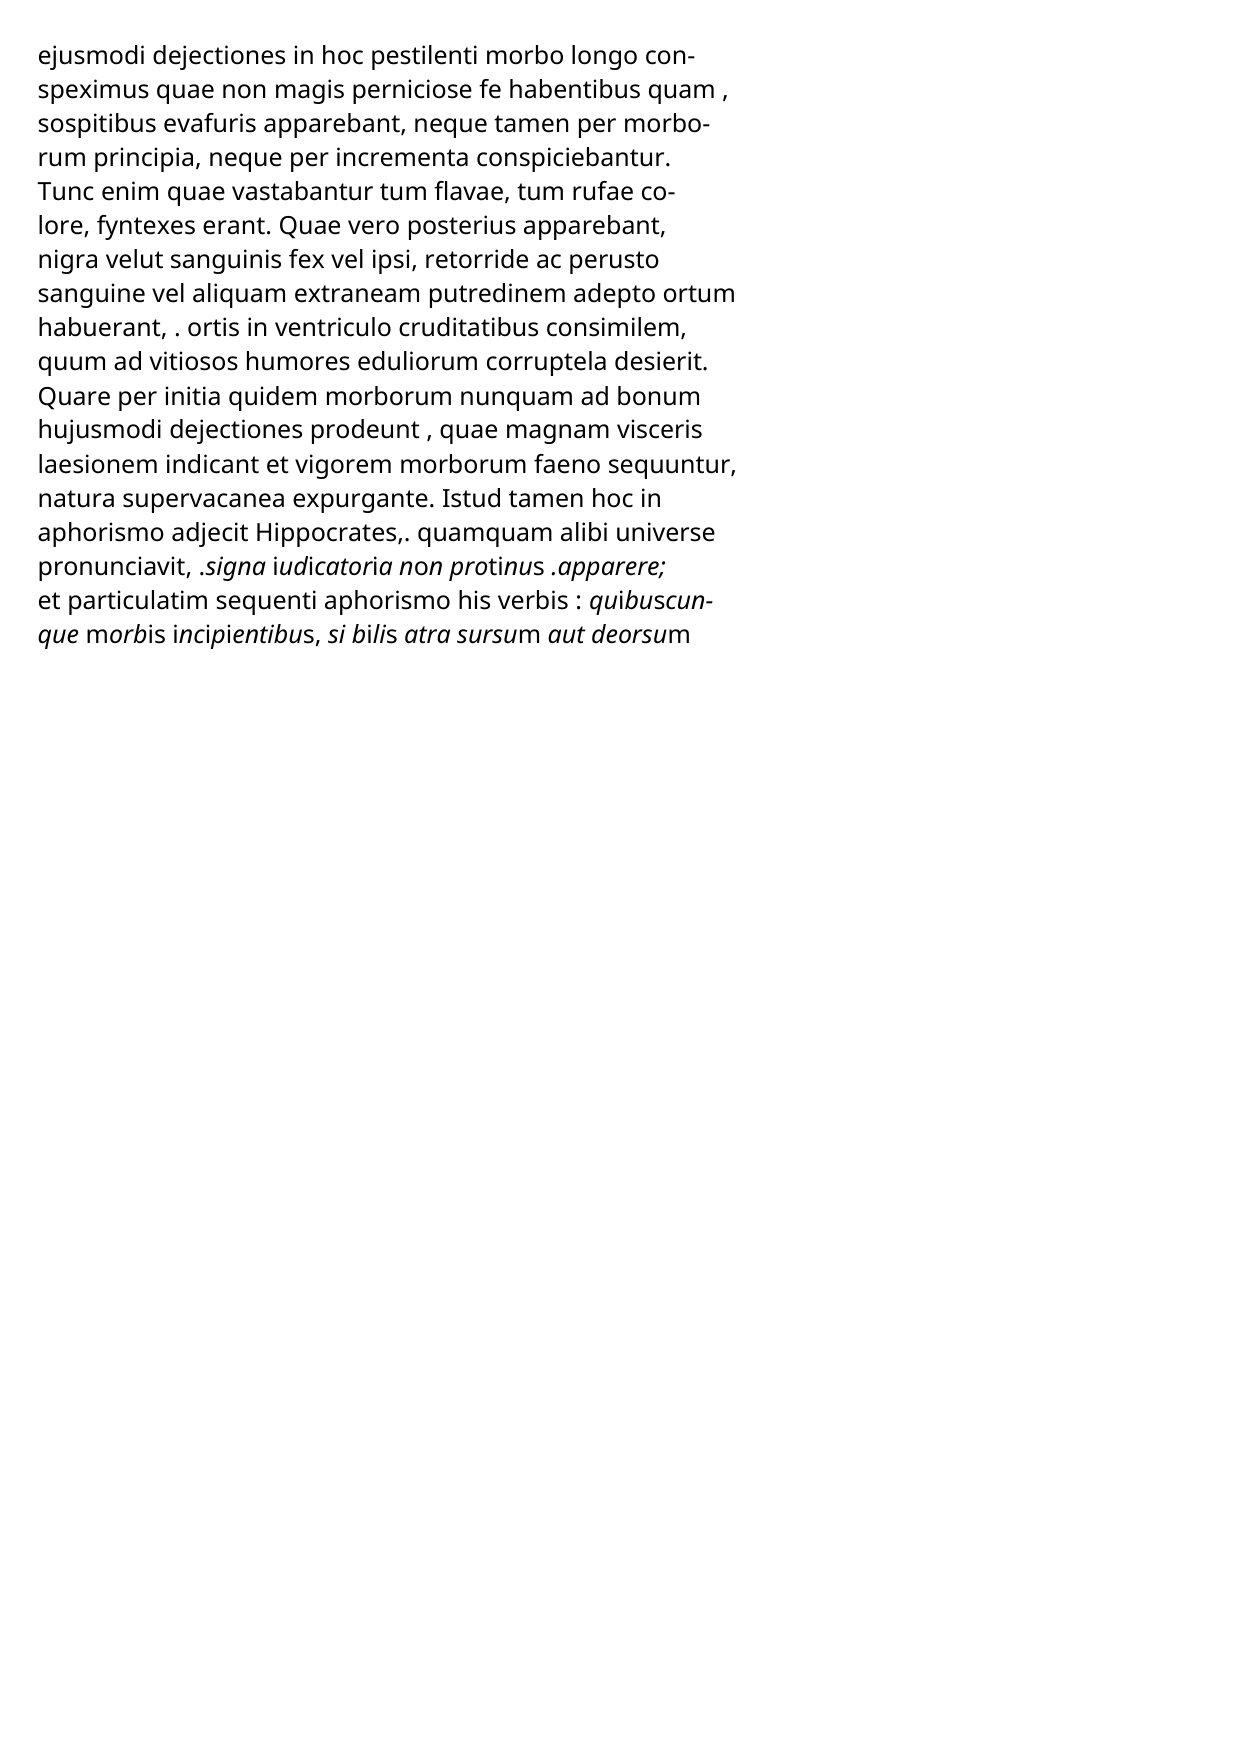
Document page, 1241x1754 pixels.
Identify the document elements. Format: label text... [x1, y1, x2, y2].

text ejusmodi dejectiones in hoc pestilenti morbo longo con- speximus quae non magis perniciose fe habentibus quam , sospitibus evafuris apparebant, neque tamen per morbo- rum principia, neque per incrementa conspiciebantur. Tunc enim quae vastabantur tum flavae, tum rufae co- lore, fyntexes erant. Quae vero posterius apparebant, nigra velut sanguinis fex vel ipsi, retorride ac perusto sanguine vel aliquam extraneam putredinem adepto ortum habuerant, . ortis in ventriculo cruditatibus consimilem, quum ad vitiosos humores eduliorum corruptela desierit. Quare per initia quidem morborum nunquam ad bonum hujusmodi dejectiones prodeunt , quae magnam visceris laesionem indicant et vigorem morborum faeno sequuntur, natura supervacanea expurgante. Istud tamen hoc in aphorismo adjecit Hippocrates,. quamquam alibi universe pronunciavit, .signa iudicatoria non protinus .apparere; et particulatim sequenti aphorismo his verbis : quibuscun- que morbis incipientibus, si bilis atra sursum aut deorsum [37, 37, 1203, 651]
